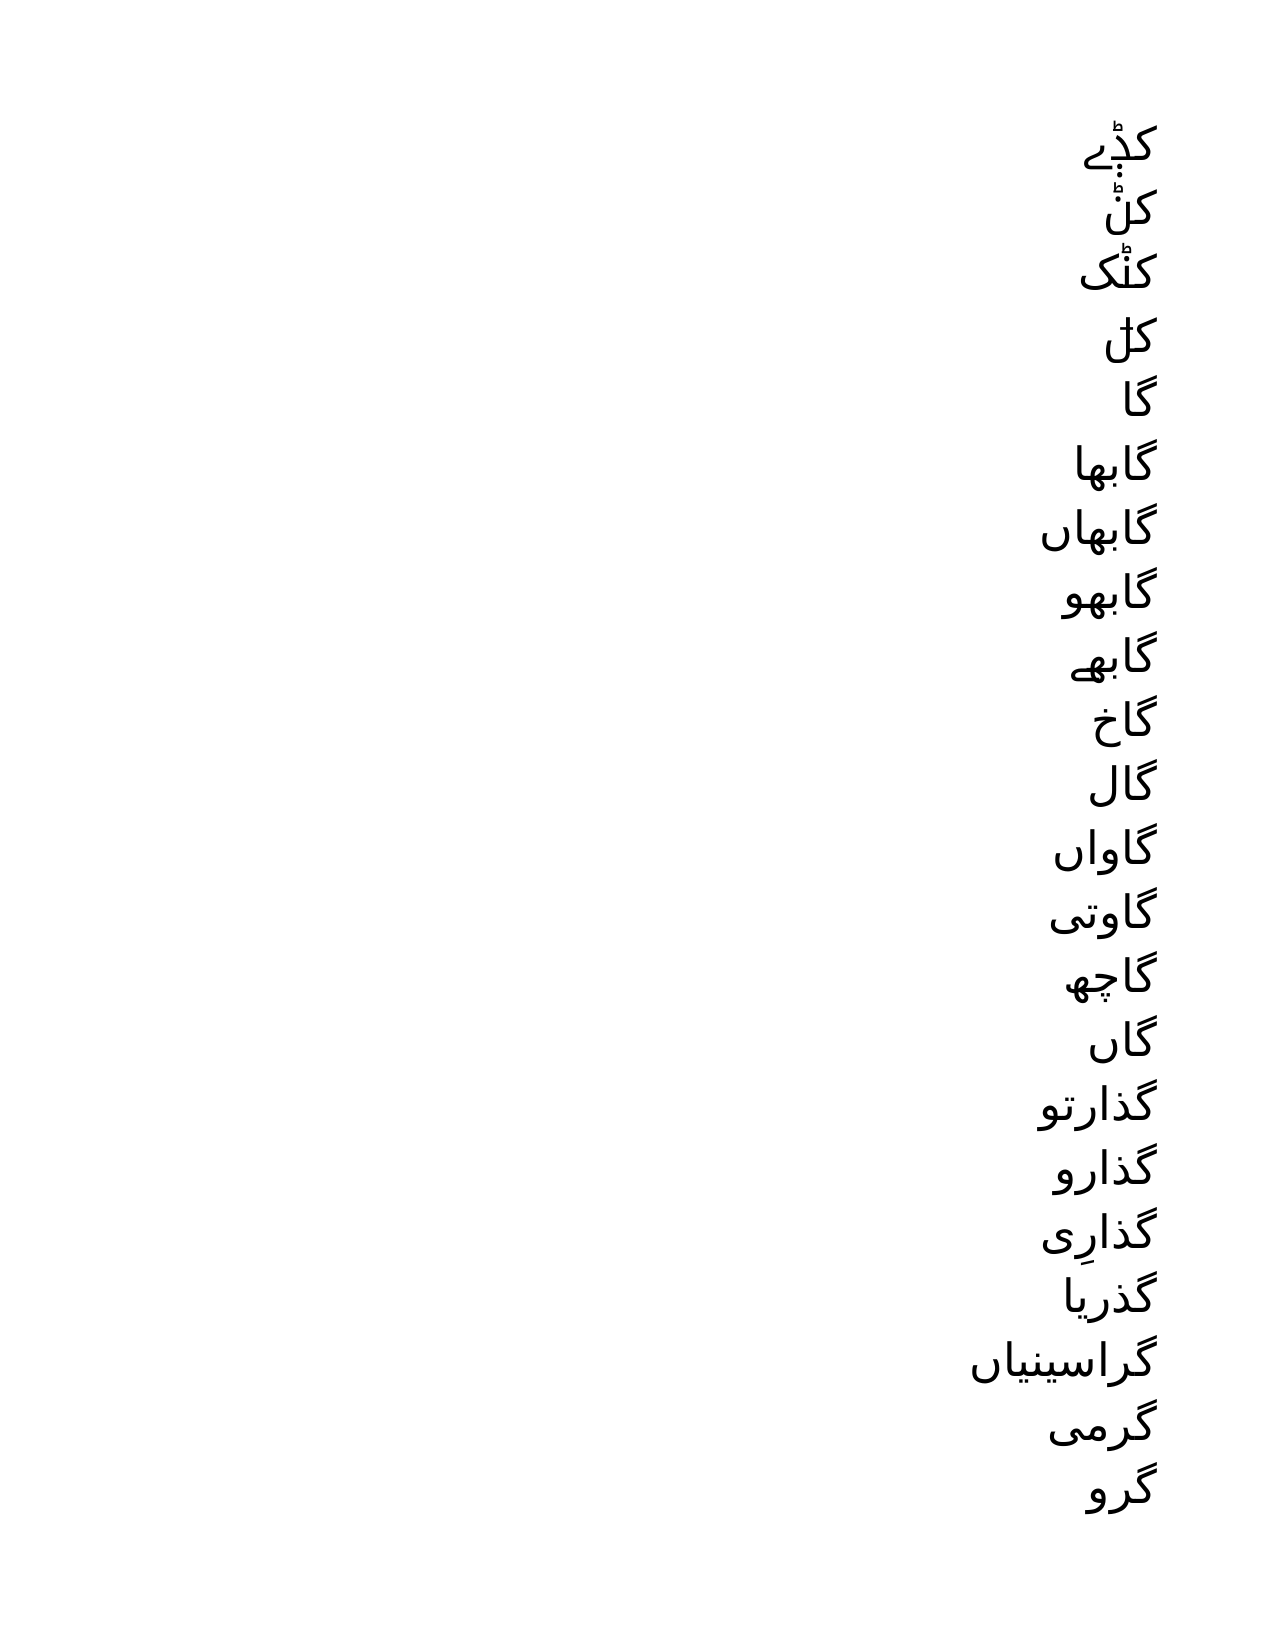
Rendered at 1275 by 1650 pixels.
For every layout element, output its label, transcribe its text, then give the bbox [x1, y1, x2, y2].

text کݪ [118, 310, 1157, 363]
text گذارو [118, 1141, 1157, 1195]
text گراسینیاں [118, 1333, 1157, 1387]
text کݙے [118, 118, 1157, 171]
text گابھاں [118, 502, 1157, 555]
text گذارِی [118, 1205, 1157, 1259]
text کݨ [118, 182, 1157, 235]
text گرمی [118, 1397, 1157, 1451]
text گاواں [118, 822, 1157, 875]
text گا [118, 374, 1157, 427]
text گاچھ [118, 949, 1157, 1003]
text گال [118, 758, 1157, 811]
text گذریا [118, 1269, 1157, 1323]
text گابھے [118, 630, 1157, 683]
text گذارتو [118, 1077, 1157, 1131]
text گابھو [118, 566, 1157, 619]
text گاخ [118, 694, 1157, 747]
text کݨک [118, 246, 1157, 299]
text گاوتی [118, 886, 1157, 939]
text گابھا [118, 438, 1157, 491]
text گاں [118, 1013, 1157, 1067]
text گرو [118, 1461, 1157, 1514]
